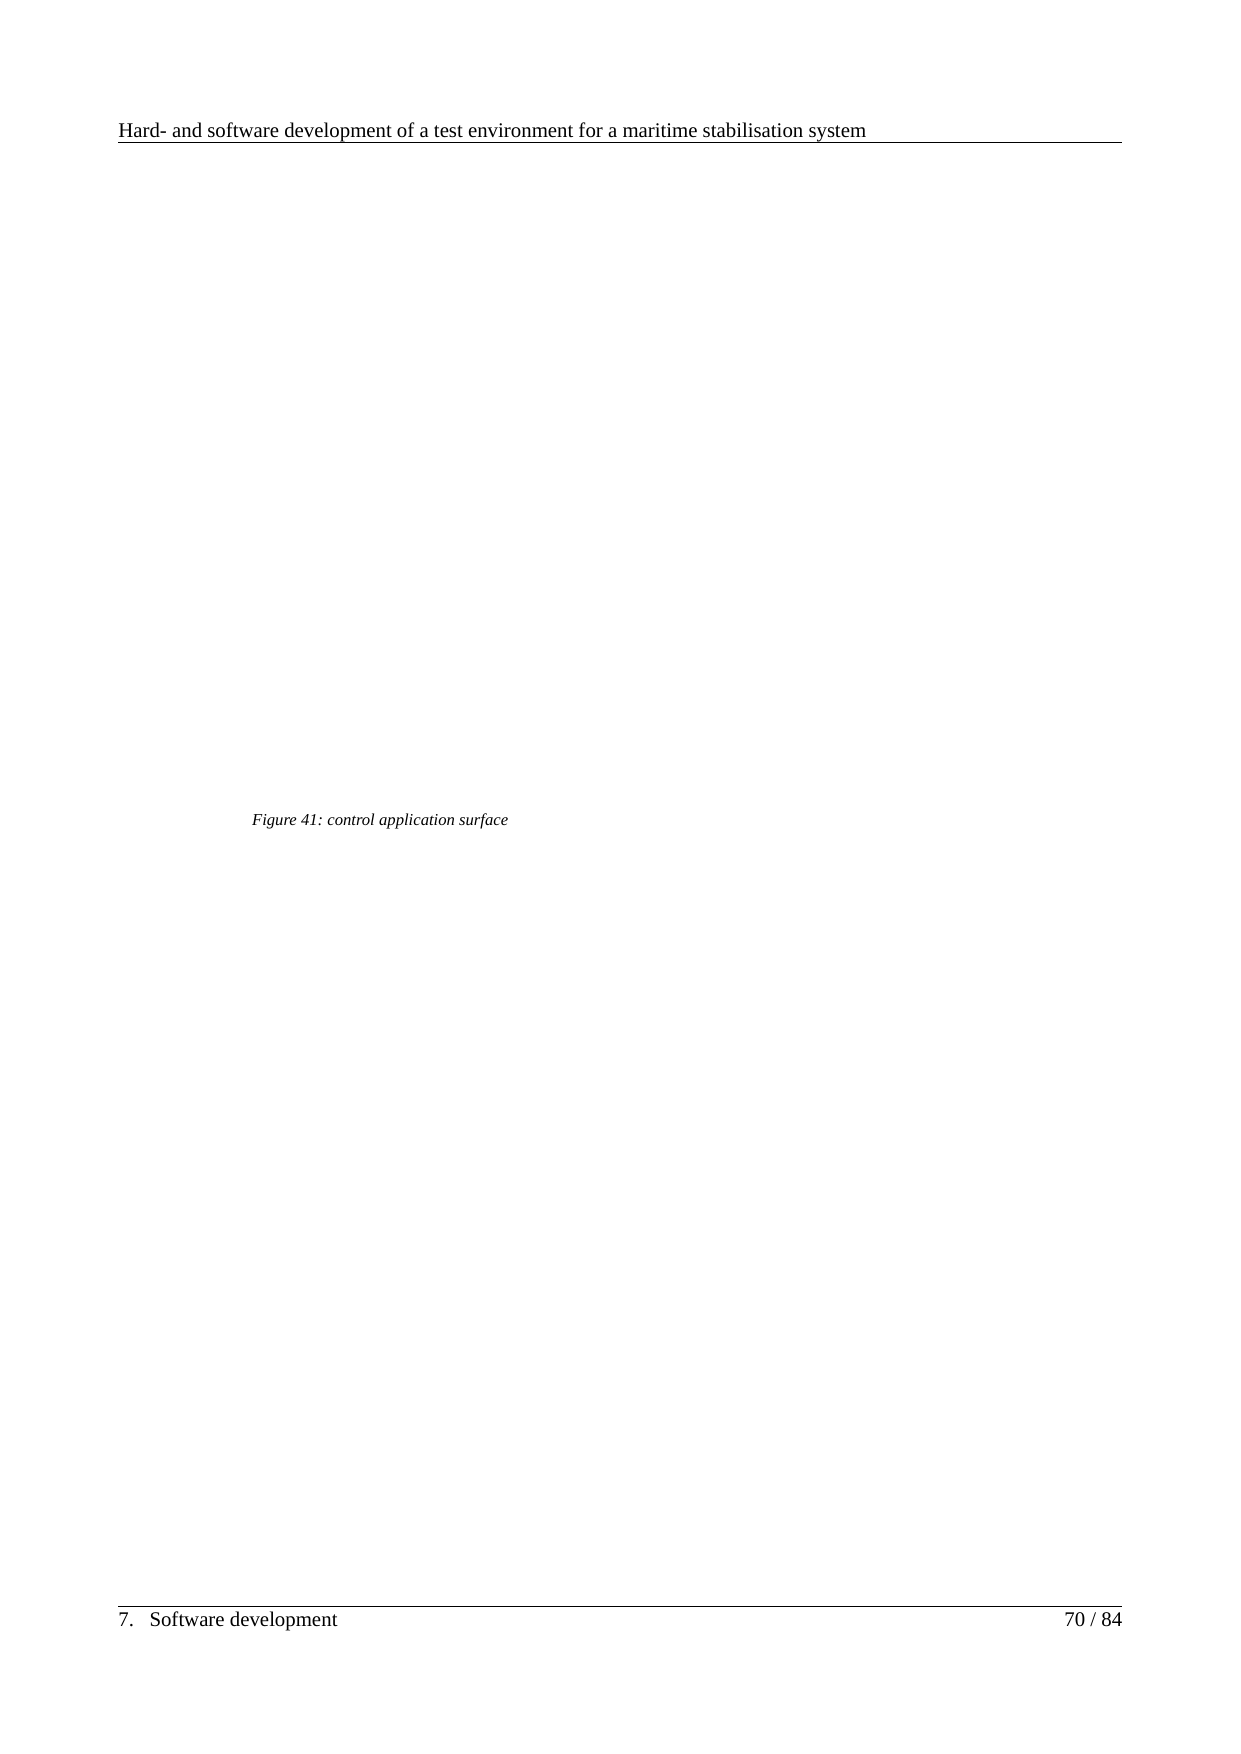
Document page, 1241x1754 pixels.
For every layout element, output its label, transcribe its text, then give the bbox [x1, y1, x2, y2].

text Figure 41: control application surface [252, 189, 988, 829]
